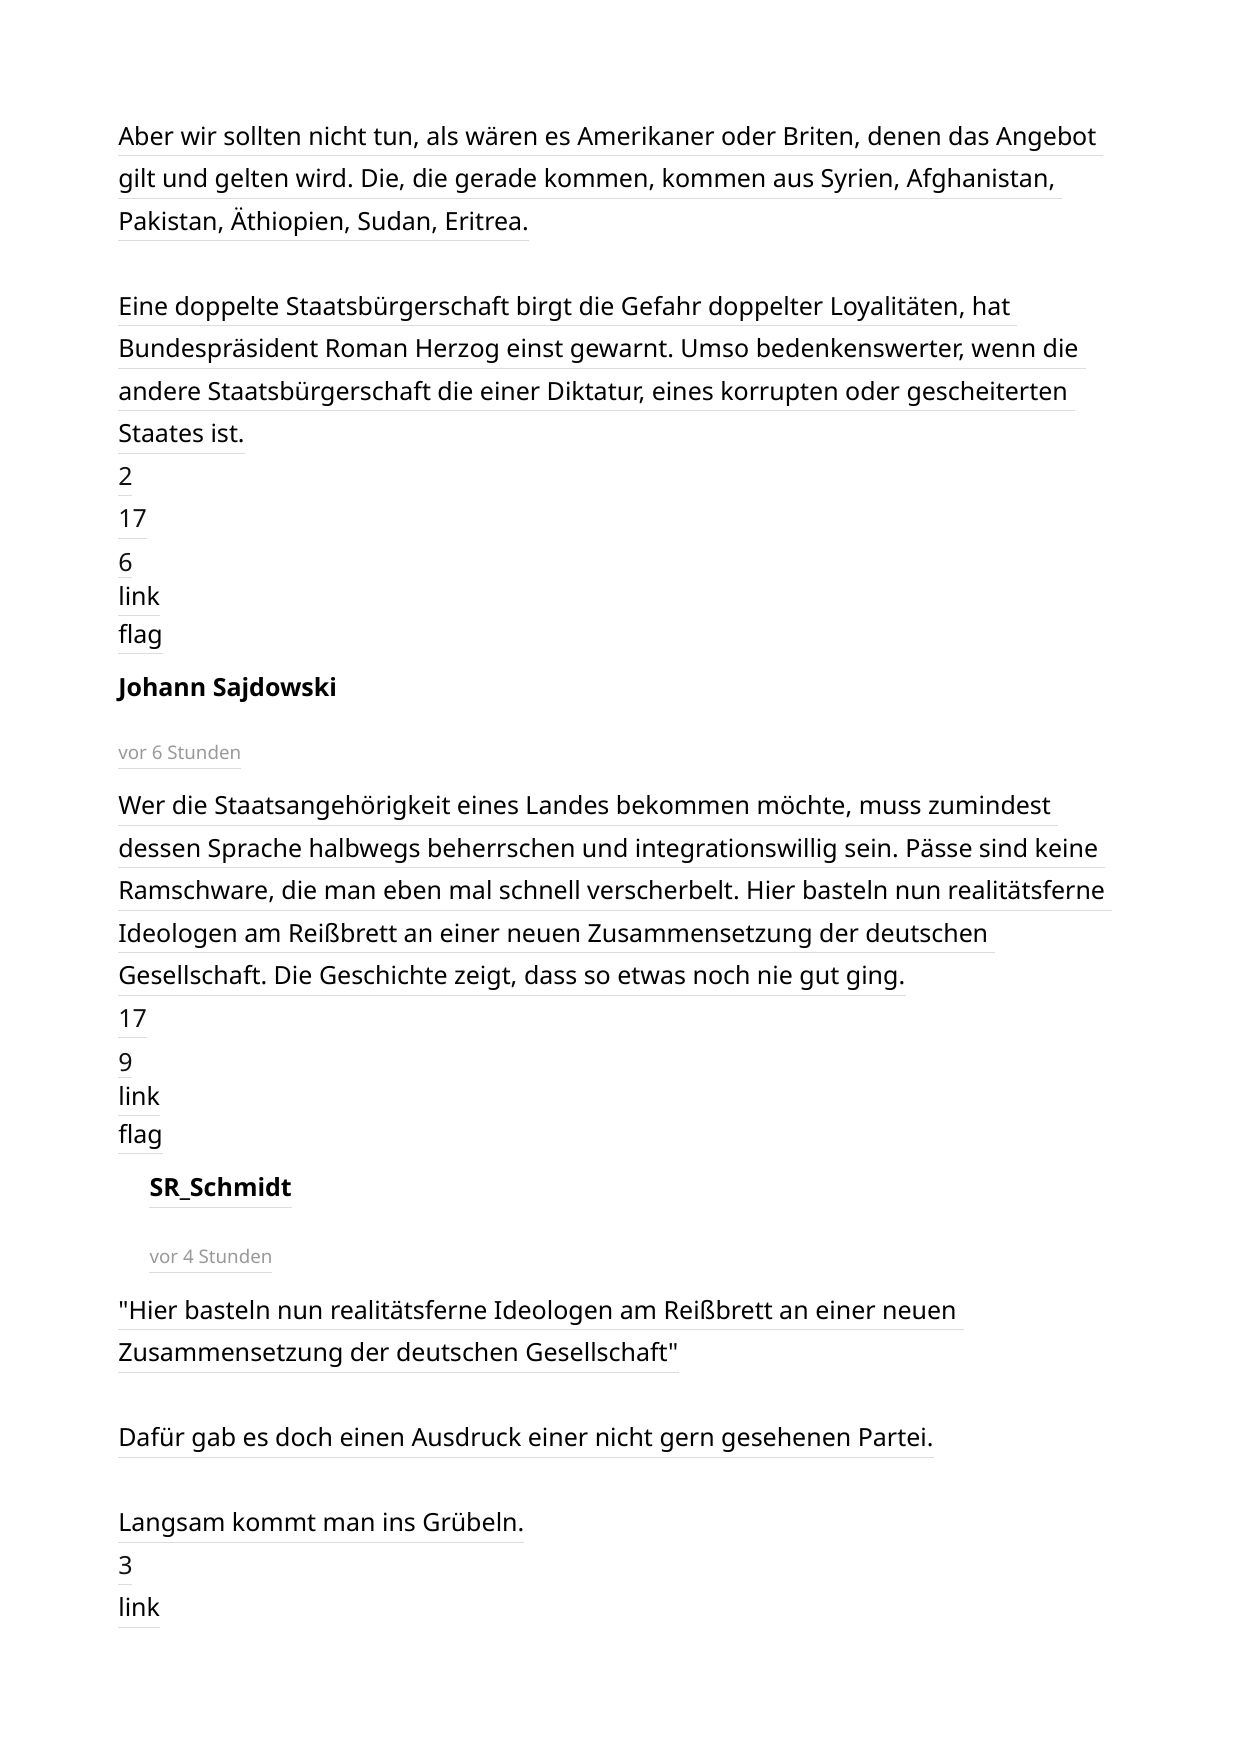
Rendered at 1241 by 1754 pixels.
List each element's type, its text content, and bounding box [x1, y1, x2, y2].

text 3 [118, 1547, 1122, 1585]
text Johann Sajdowski [118, 670, 1122, 704]
text "Hier basteln nun realitätsferne Ideologen am Reißbrett an einer neuen Zusammensetzung der deutschen Gesellschaft" Dafür gab es doch einen Ausdruck einer nicht gern gesehenen Partei. Langsam kommt man ins Grübeln. [118, 1292, 1122, 1543]
text 9 [118, 1043, 1122, 1078]
text link [118, 1078, 1122, 1116]
text flag [118, 616, 1122, 654]
text 17 [118, 1001, 1122, 1038]
text 2 [118, 458, 1122, 496]
text vor 4 Stunden [149, 1244, 1117, 1273]
text link [118, 1590, 1122, 1628]
text Wer die Staatsangehörigkeit eines Landes bekommen möchte, muss zumindest dessen Sprache halbwegs beherrschen und integrationswillig sein. Pässe sind keine Ramschware, die man eben mal schnell verscherbelt. Hier basteln nun realitätsferne Ideologen am Reißbrett an einer neuen Zusammensetzung der deutschen Gesellschaft. Die Geschichte zeigt, dass so etwas noch nie gut ging. [118, 788, 1122, 996]
text SR_Schmidt [149, 1170, 1122, 1208]
text link [118, 578, 1122, 616]
text vor 6 Stunden [118, 739, 1117, 769]
text flag [118, 1116, 1122, 1154]
text Aber wir sollten nicht tun, als wären es Amerikaner oder Briten, denen das Angebot gilt und gelten wird. Die, die gerade kommen, kommen aus Syrien, Afghanistan, Pakistan, Äthiopien, Sudan, Eritrea. Eine doppelte Staatsbürgerschaft birgt die Gefahr doppelter Loyalitäten, hat Bundespräsident Roman Herzog einst gewarnt. Umso bedenkenswerter, wenn die andere Staatsbürgerschaft die einer Diktatur, eines korrupten oder gescheiterten Staates ist. [118, 118, 1122, 454]
text 6 [118, 543, 1122, 578]
text 17 [118, 501, 1122, 539]
